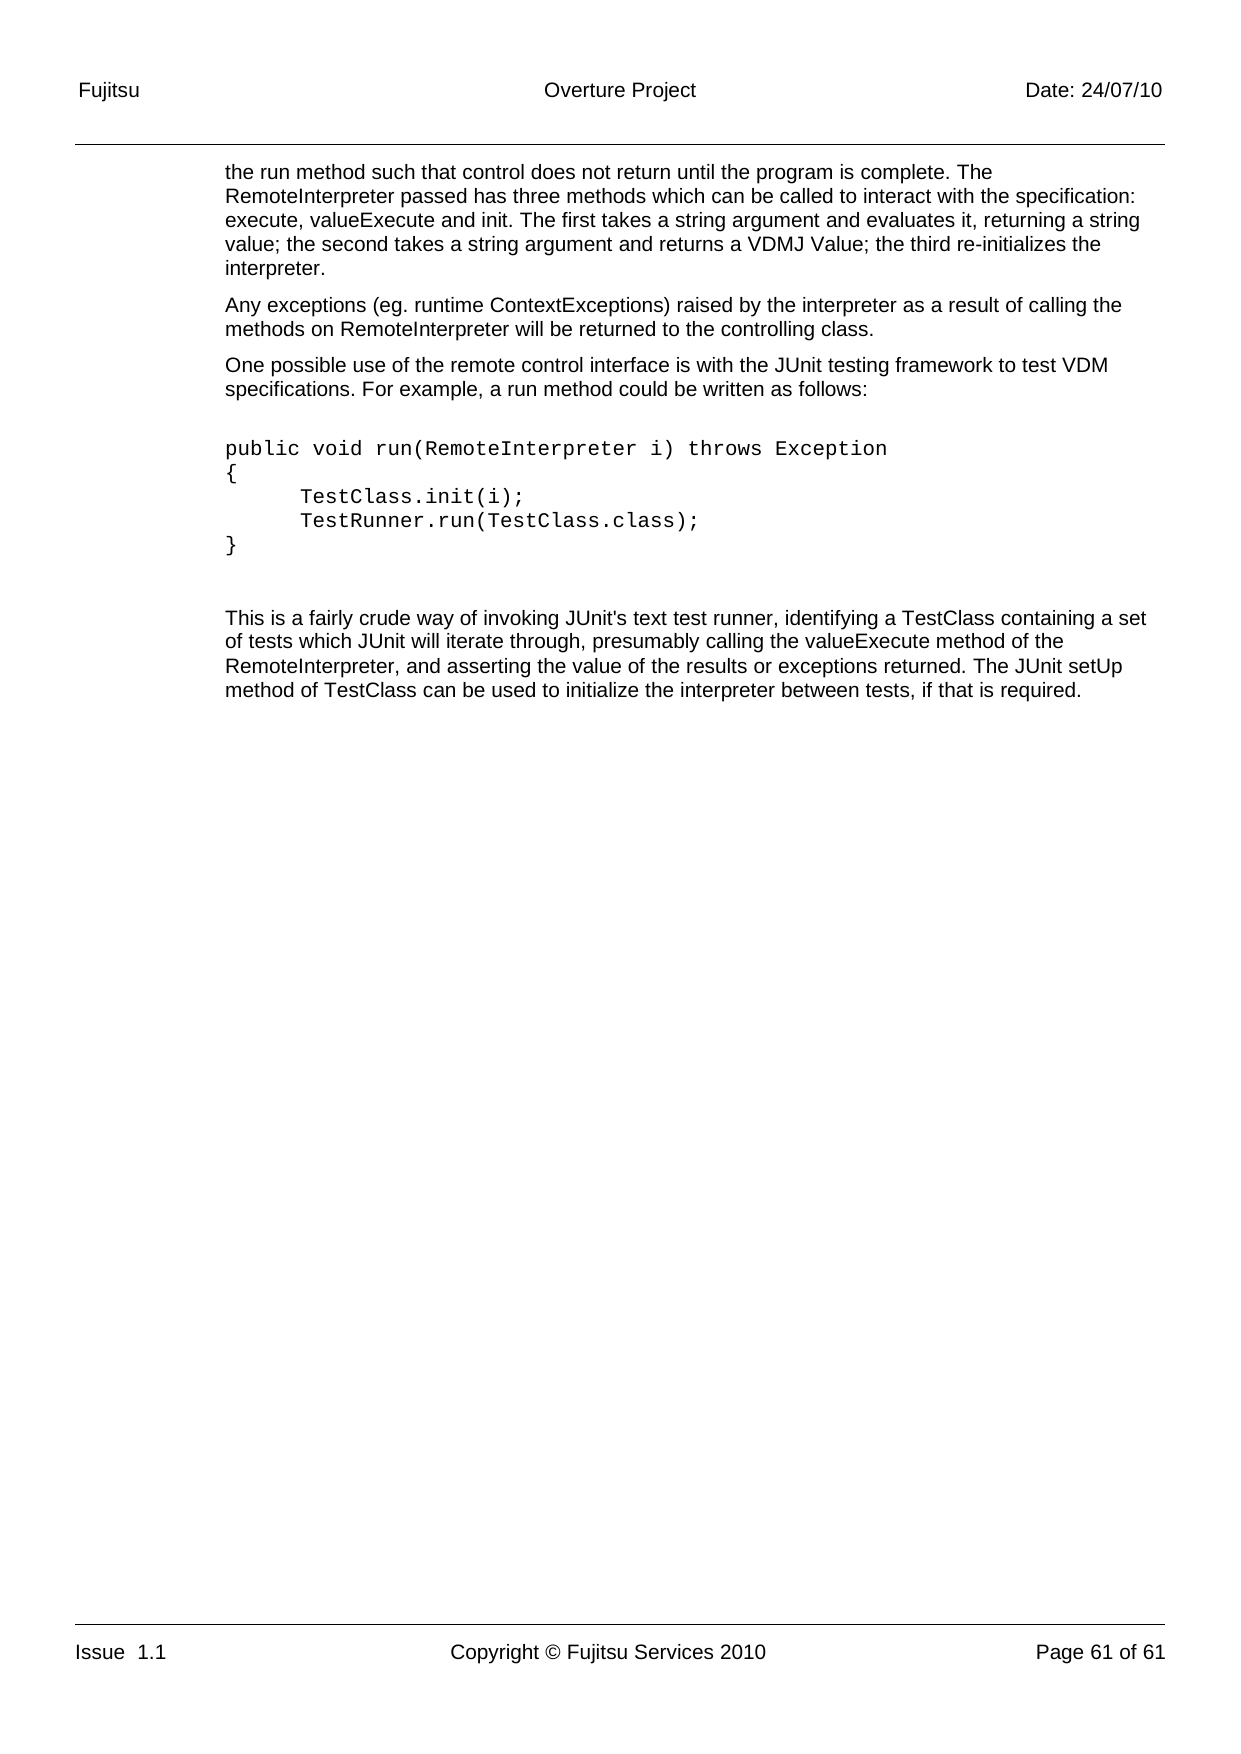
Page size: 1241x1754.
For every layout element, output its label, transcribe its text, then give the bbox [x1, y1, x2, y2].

text TestRunner.run(TestClass.class); [225, 509, 1165, 533]
text public void run(RemoteInterpreter i) throws Exception [225, 438, 1165, 462]
text This is a fairly crude way of invoking JUnit's text test runner, identifying a TestClass containing a set of tests which JUnit will iterate through, presumably calling the valueExecute method of the RemoteInterpreter, and asserting the value of the results or exceptions returned. The JUnit setUp method of TestClass can be used to initialize the interpreter between tests, if that is required. [225, 605, 1165, 702]
text Any exceptions (eg. runtime ContextExceptions) raised by the interpreter as a result of calling the methods on RemoteInterpreter will be returned to the controlling class. [225, 292, 1165, 341]
text the run method such that control does not return until the program is complete. The RemoteInterpreter passed has three methods which can be called to interact with the specification: execute, valueExecute and init. The first takes a string argument and evaluates it, returning a string value; the second takes a string argument and returns a VDMJ Value; the third re-initializes the interpreter. [225, 160, 1165, 280]
text One possible use of the remote control interface is with the JUnit testing framework to test VDM specifications. For example, a run method could be written as follows: [225, 353, 1165, 401]
text { [225, 462, 1165, 486]
text } [225, 533, 1165, 557]
text TestClass.init(i); [225, 486, 1165, 509]
